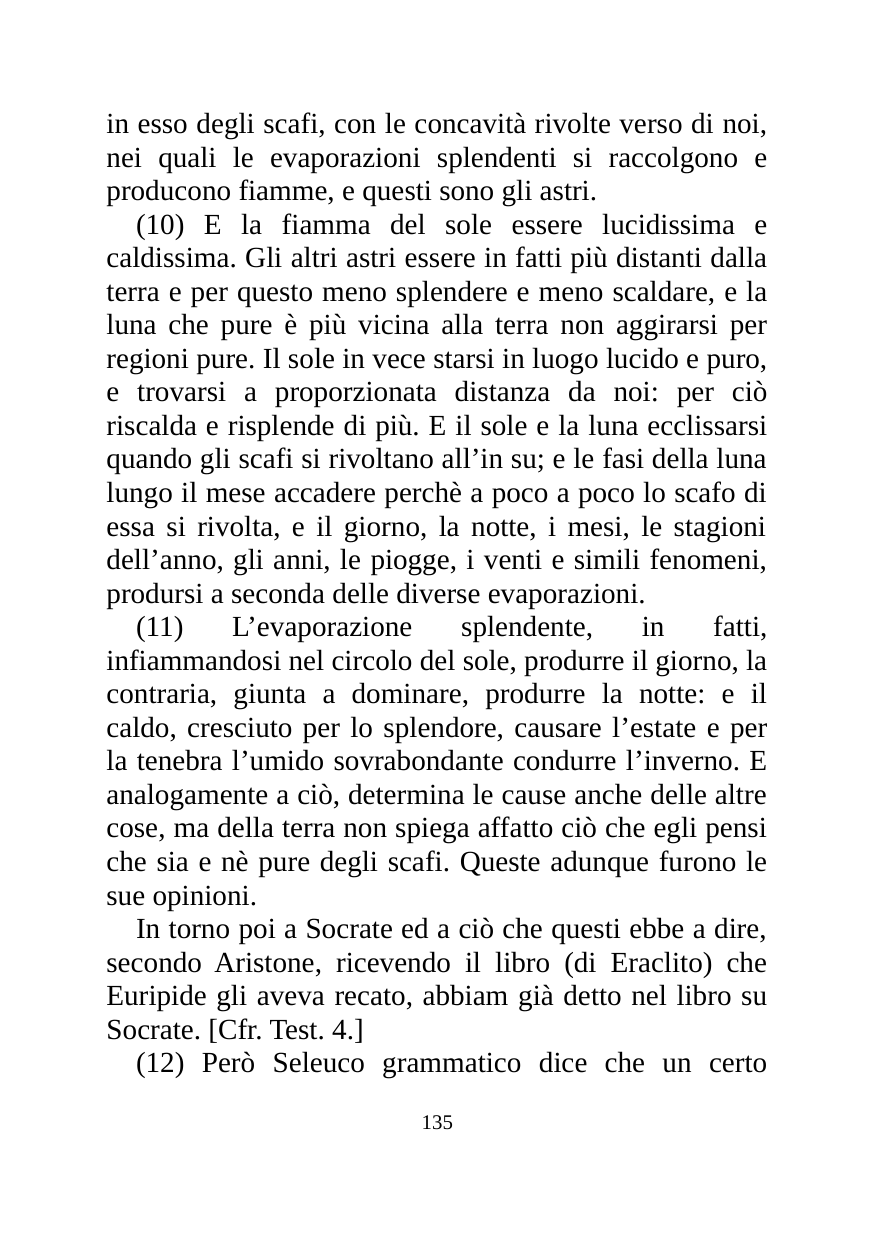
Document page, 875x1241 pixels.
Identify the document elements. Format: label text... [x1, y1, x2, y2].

text (10) E la fiamma del sole essere lucidissima e caldissima. Gli altri astri essere in fatti più distanti dalla terra e per questo meno splendere e meno scaldare, e la luna che pure è più vicina alla terra non aggirarsi per regioni pure. Il sole in vece starsi in luogo lucido e puro, e trovarsi a proporzionata distanza da noi: per ciò riscalda e risplende di più. E il sole e la luna ecclissarsi quando gli scafi si rivoltano all’in su; e le fasi della luna lungo il mese accadere perchè a poco a poco lo scafo di essa si rivolta, e il giorno, la notte, i mesi, le stagioni dell’anno, gli anni, le piogge, i venti e simili fenomeni, prodursi a seconda delle diverse evaporazioni. [106, 207, 768, 609]
text (11) L’evaporazione splendente, in fatti, infiammandosi nel circolo del sole, produrre il giorno, la contraria, giunta a dominare, produrre la notte: e il caldo, cresciuto per lo splendore, causare l’estate e per la tenebra l’umido sovrabondante condurre l’inverno. E analogamente a ciò, determina le cause anche delle altre cose, ma della terra non spiega affatto ciò che egli pensi che sia e nè pure degli scafi. Queste adunque furono le sue opinioni. [106, 609, 768, 911]
text in esso degli scafi, con le concavità rivolte verso di noi, nei quali le evaporazioni splendenti si raccolgono e producono fiamme, e questi sono gli astri. [106, 106, 768, 207]
text In torno poi a Socrate ed a ciò che questi ebbe a dire, secondo Aristone, ricevendo il libro (di Eraclito) che Euripide gli aveva recato, abbiam già detto nel libro su Socrate. [Cfr. Test. 4.] [106, 911, 768, 1045]
text (12) Però Seleuco grammatico dice che un certo [106, 1045, 768, 1079]
